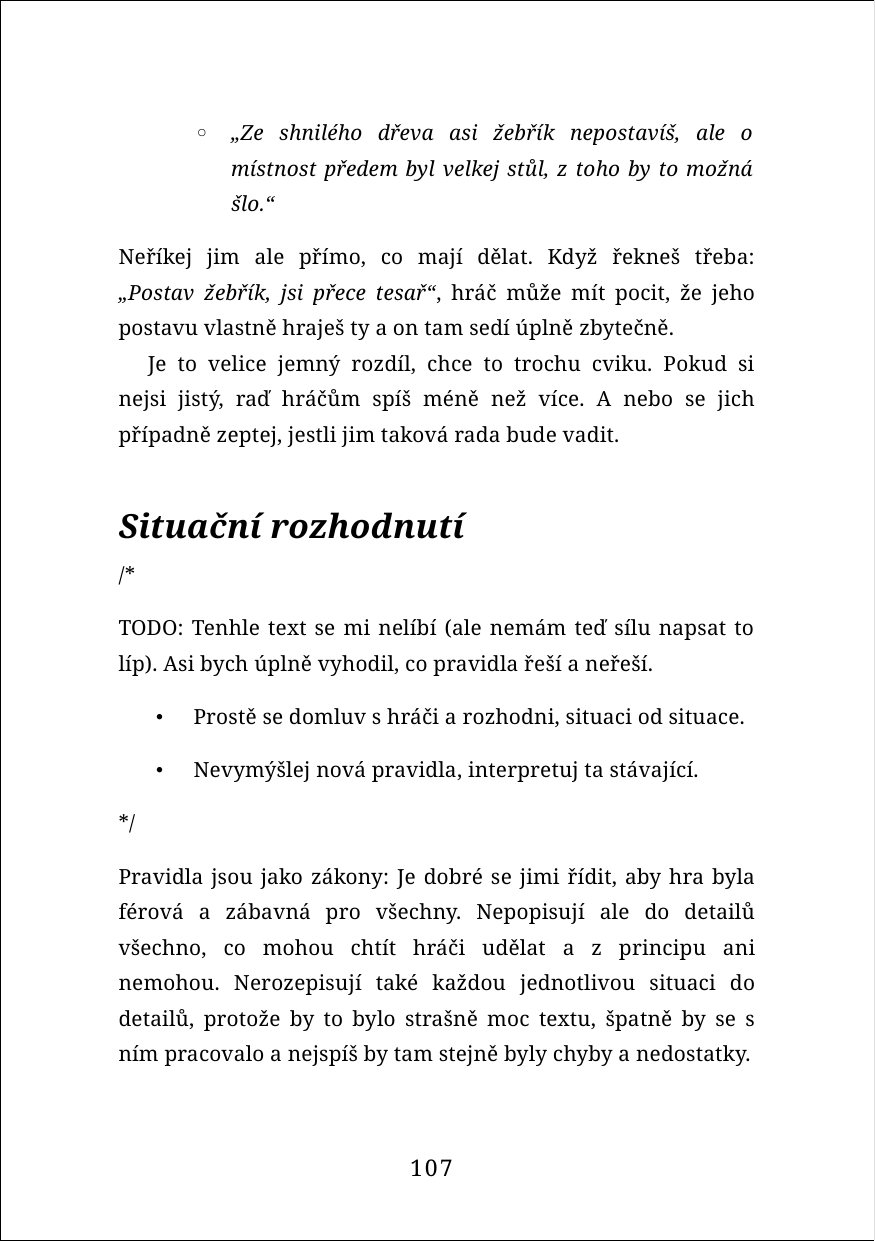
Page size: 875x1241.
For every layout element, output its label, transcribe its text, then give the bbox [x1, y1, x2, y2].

text */ [118, 808, 756, 837]
list „Ze shnilého dřeva asi žebřík nepostavíš, ale o místnost předem byl velkej stůl, z toho by to možná šlo.“ [193, 118, 756, 218]
subtitle Situační rozhodnutí [118, 503, 756, 548]
text Neříkej jim ale přímo, co mají dělat. Když řekneš třeba: „Postav žebřík, jsi přece tesař“, hráč může mít pocit, že jeho postavu vlastně hraješ ty a on tam sedí úplně zbytečně. Je to velice jemný rozdíl, chce to trochu cviku. Pokud si nejsi jistý, raď hráčům spíš méně než více. A nebo se jich případně zeptej, jestli jim taková rada bude vadit. [118, 242, 756, 448]
text /* [118, 560, 756, 588]
text Pravidla jsou jako zákony: Je dobré se jimi řídit, aby hra byla férová a zábavná pro všechny. Nepopisují ale do detailů všechno, co mohou chtít hráči udělat a z principu ani nemohou. Nerozepisují také každou jednotlivou situaci do detailů, protože by to bylo strašně moc textu, špatně by se s ním pracovalo a nejspíš by tam stejně byly chyby a nedostatky. [118, 862, 756, 1068]
list Nevymýšlej nová pravidla, interpretuj ta stávající. [156, 755, 756, 784]
list Prostě se domluv s hráči a rozhodni, situaci od situace. [156, 702, 756, 731]
text TODO: Tenhle text se mi nelíbí (ale nemám teď sílu napsat to líp). Asi bych úplně vyhodil, co pravidla řeší a neřeší. [118, 613, 756, 677]
